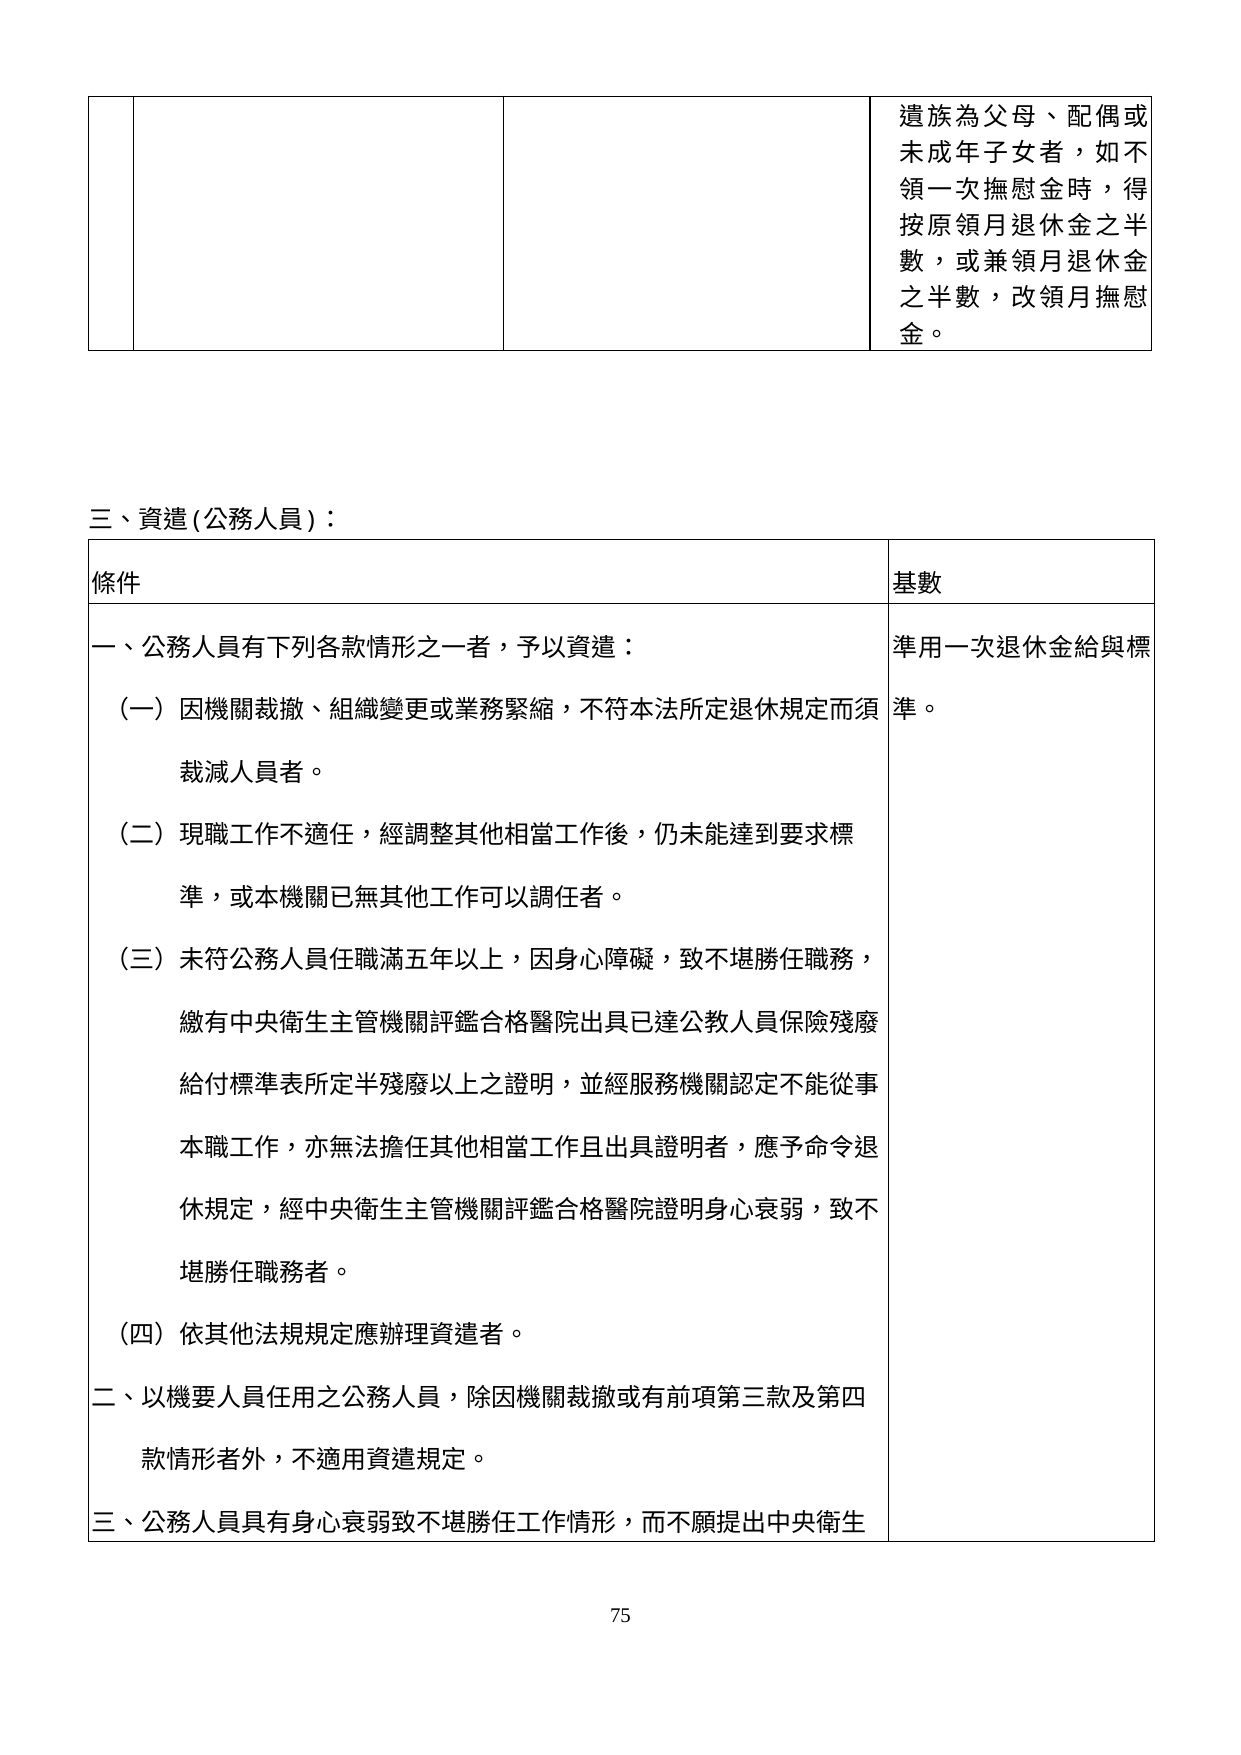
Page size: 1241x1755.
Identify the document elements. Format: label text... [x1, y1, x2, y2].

table_cell [89, 97, 133, 350]
table_cell [504, 97, 869, 350]
table_cell 一、公務人員有下列各款情形之一者，予以資遣： （一）因機關裁撤、組織變更或業務緊縮，不符本法所定退休規定而須裁減人員者。 （二）現職工作不適任，經調整其他相當工作後，仍未能達到要求標準，或本機關已無其他工作可以調任者。 （三）未符公務人員任職滿五年以上，因身心障礙，致不堪勝任職務，繳有中央衛生主管機關評鑑合格醫院出具已達公教人員保險殘廢給付標準表所定半殘廢以上之證明，並經服務機關認定不能從事本職工作，亦無法擔任其他相當工作且出具證明者，應予命令退休規定，經中央衛生主管機關評鑑合格醫院證明身心衰弱，致不堪勝任職務者。 （四）依其他法規規定應辦理資遣者。 二、以機要人員任用之公務人員，除因機關裁撤或有前項第三款及第四款情形者外，不適用資遣規定。 三、公務人員具有身心衰弱致不堪勝任工作情形，而不願提出中央衛生 [89, 604, 888, 1541]
table_cell 準用一次退休金給與標準。 [889, 604, 1154, 1541]
text 三、資遣(公務人員)： [89, 476, 1152, 539]
table_cell 遺族為父母、配偶或未成年子女者，如不領一次撫慰金時，得按原領月退休金之半數，或兼領月退休金之半數，改領月撫慰金。 [871, 97, 1151, 350]
table_cell [134, 97, 503, 350]
table_header 條件 [89, 540, 888, 602]
table_header 基數 [889, 540, 1154, 602]
